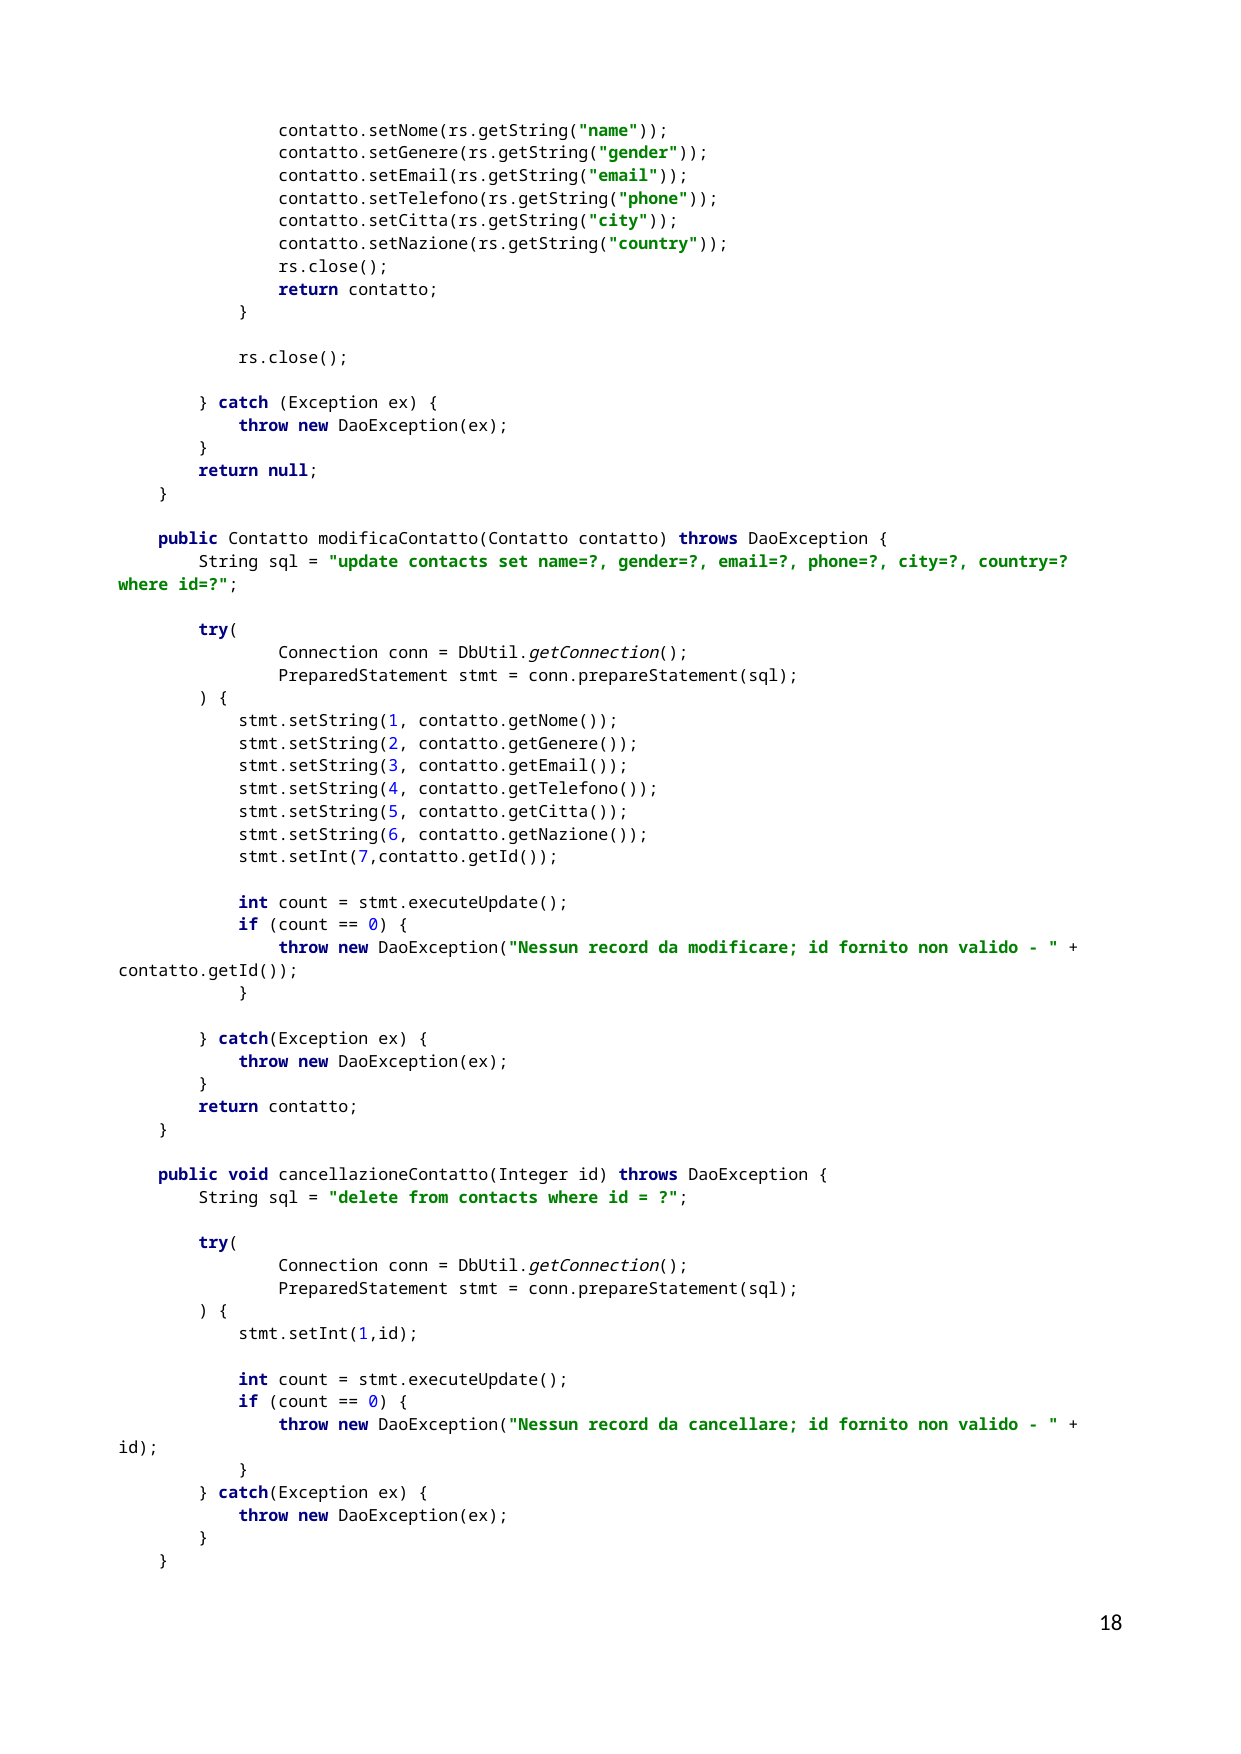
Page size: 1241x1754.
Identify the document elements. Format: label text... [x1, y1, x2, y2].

text contatto.setNome(rs.getString("name")); contatto.setGenere(rs.getString("gender")); contatto.setEmail(rs.getString("email")); contatto.setTelefono(rs.getString("phone")); contatto.setCitta(rs.getString("city")); contatto.setNazione(rs.getString("country")); rs.close(); return contatto; } rs.close(); } catch (Exception ex) { throw new DaoException(ex); } return null; } public Contatto modificaContatto(Contatto contatto) throws DaoException { String sql = "update contacts set name=?, gender=?, email=?, phone=?, city=?, country=? where id=?"; try( Connection conn = DbUtil.getConnection(); PreparedStatement stmt = conn.prepareStatement(sql); ) { stmt.setString(1, contatto.getNome()); stmt.setString(2, contatto.getGenere()); stmt.setString(3, contatto.getEmail()); stmt.setString(4, contatto.getTelefono()); stmt.setString(5, contatto.getCitta()); stmt.setString(6, contatto.getNazione()); stmt.setInt(7,contatto.getId()); int count = stmt.executeUpdate(); if (count == 0) { throw new DaoException("Nessun record da modificare; id fornito non valido - " + contatto.getId()); } } catch(Exception ex) { throw new DaoException(ex); } return contatto; } public void cancellazioneContatto(Integer id) throws DaoException { String sql = "delete from contacts where id = ?"; try( Connection conn = DbUtil.getConnection(); PreparedStatement stmt = conn.prepareStatement(sql); ) { stmt.setInt(1,id); int count = stmt.executeUpdate(); if (count == 0) { throw new DaoException("Nessun record da cancellare; id fornito non valido - " + id); } } catch(Exception ex) { throw new DaoException(ex); } } [118, 118, 1122, 1571]
